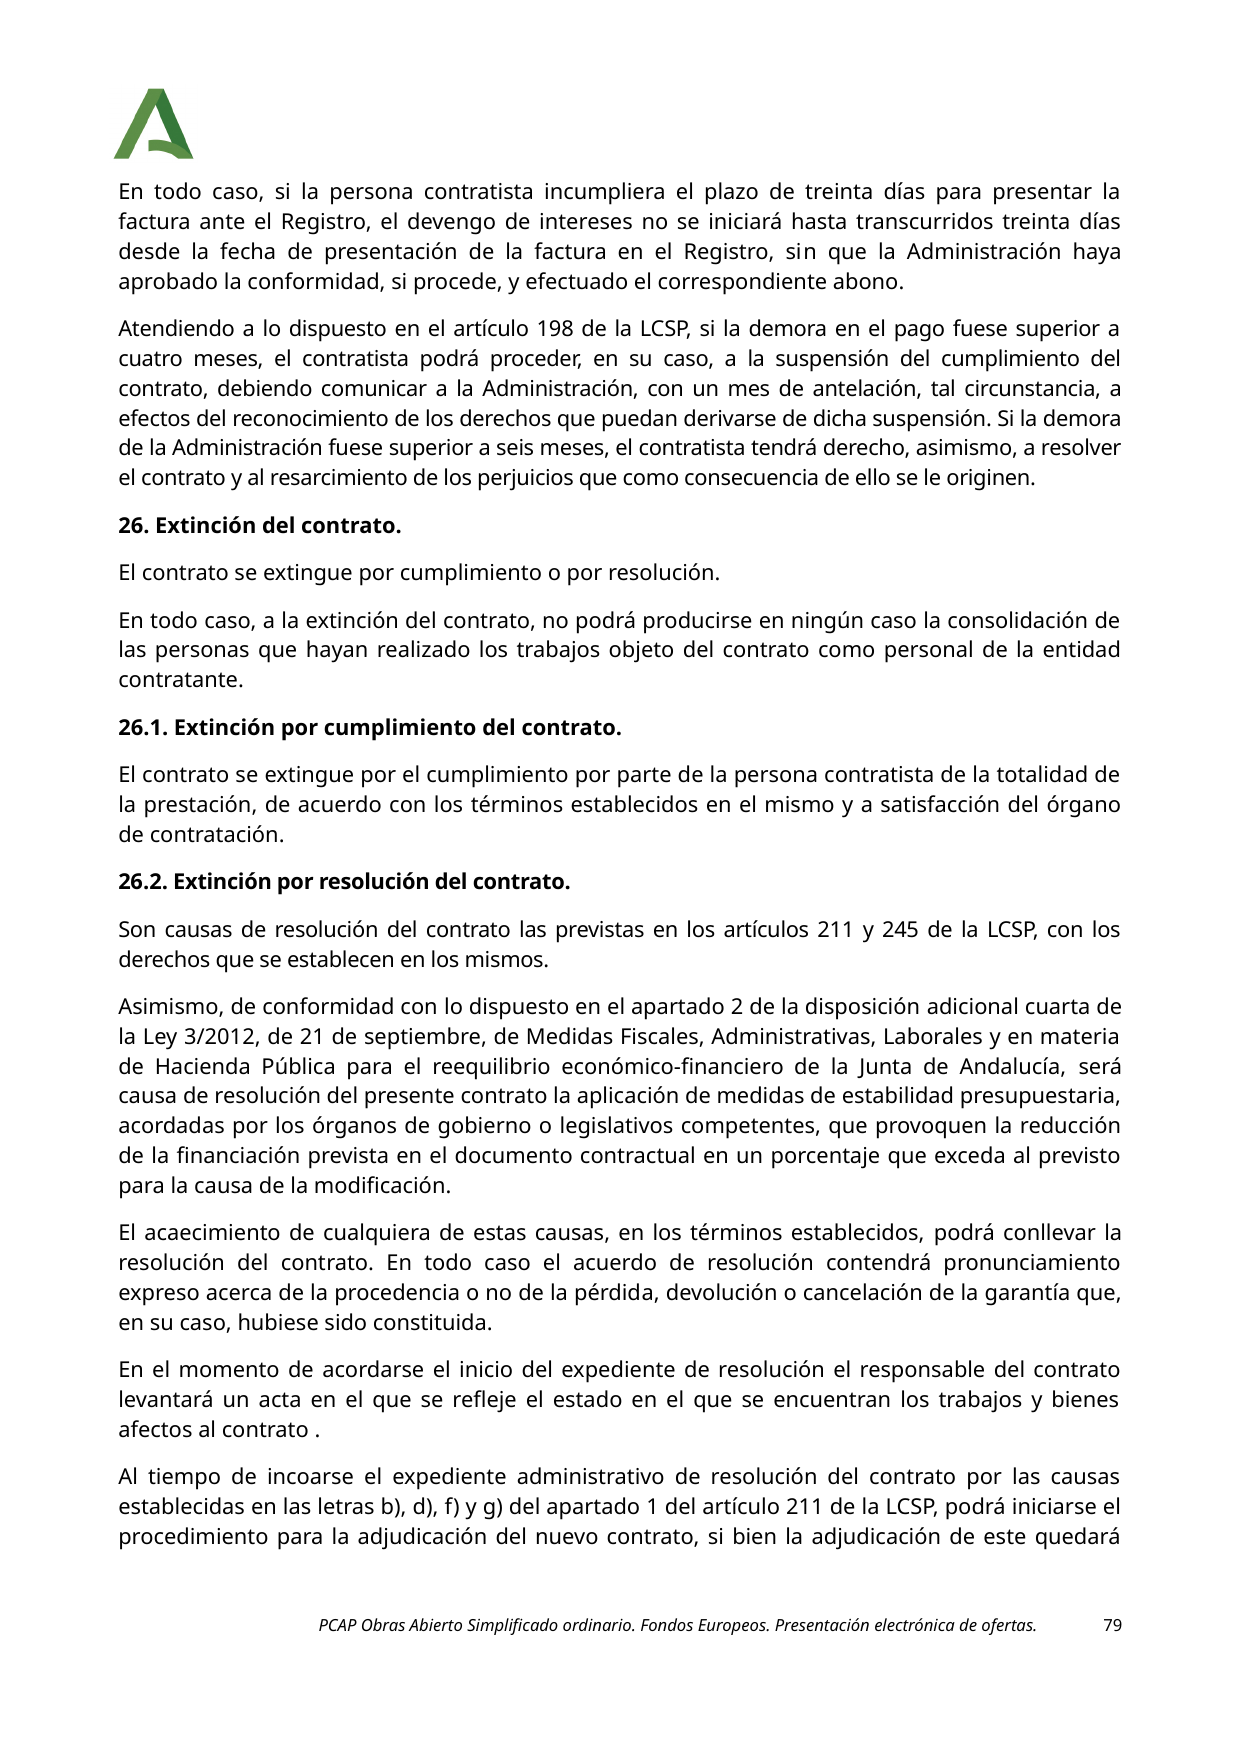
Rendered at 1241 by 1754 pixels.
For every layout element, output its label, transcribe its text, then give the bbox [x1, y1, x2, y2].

subtitle 26.2. Extinción por resolución del contrato. [118, 866, 1122, 896]
text El acaecimiento de cualquiera de estas causas, en los términos establecidos, podrá conllevar la resolución del contrato. En todo caso el acuerdo de resolución contendrá pronunciamiento expreso acerca de la procedencia o no de la pérdida, devolución o cancelación de la garantía que, en su caso, hubiese sido constituida. [118, 1217, 1122, 1337]
text El contrato se extingue por el cumplimiento por parte de la persona contratista de la totalidad de la prestación, de acuerdo con los términos establecidos en el mismo y a satisfacción del órgano de contratación. [118, 759, 1122, 849]
text Al tiempo de incoarse el expediente administrativo de resolución del contrato por las causas establecidas en las letras b), d), f) y g) del apartado 1 del artículo 211 de la LCSP, podrá iniciarse el procedimiento para la adjudicación del nuevo contrato, si bien la adjudicación de este quedará [118, 1461, 1122, 1551]
text Son causas de resolución del contrato las previstas en los artículos 211 y 245 de la LCSP, con los derechos que se establecen en los mismos. [118, 914, 1122, 973]
text En todo caso, a la extinción del contrato, no podrá producirse en ningún caso la consolidación de las personas que hayan realizado los trabajos objeto del contrato como personal de la entidad contratante. [118, 605, 1122, 694]
text En el momento de acordarse el inicio del expediente de resolución el responsable del contrato levantará un acta en el que se refleje el estado en el que se encuentran los trabajos y bienes afectos al contrato . [118, 1354, 1122, 1444]
text Atendiendo a lo dispuesto en el artículo 198 de la LCSP, si la demora en el pago fuese superior a cuatro meses, el contratista podrá proceder, en su caso, a la suspensión del cumplimiento del contrato, debiendo comunicar a la Administración, con un mes de antelación, tal circunstancia, a efectos del reconocimiento de los derechos que puedan derivarse de dicha suspensión. Si la demora de la Administración fuese superior a seis meses, el contratista tendrá derecho, asimismo, a resolver el contrato y al resarcimiento de los perjuicios que como consecuencia de ello se le originen. [118, 313, 1122, 492]
text Asimismo, de conformidad con lo dispuesto en el apartado 2 de la disposición adicional cuarta de la Ley 3/2012, de 21 de septiembre, de Medidas Fiscales, Administrativas, Laborales y en materia de Hacienda Pública para el reequilibrio económico-financiero de la Junta de Andalucía, será causa de resolución del presente contrato la aplicación de medidas de estabilidad presupuestaria, acordadas por los órganos de gobierno o legislativos competentes, que provoquen la reducción de la financiación prevista en el documento contractual en un porcentaje que exceda al previsto para la causa de la modificación. [118, 991, 1122, 1200]
picture [109, 84, 198, 163]
text El contrato se extingue por cumplimiento o por resolución. [118, 557, 1122, 587]
subtitle 26.1. Extinción por cumplimiento del contrato. [118, 712, 1122, 742]
text En todo caso, si la persona contratista incumpliera el plazo de treinta días para presentar la factura ante el Registro, el devengo de intereses no se iniciará hasta transcurridos treinta días desde la fecha de presentación de la factura en el Registro, sin que la Administración haya aprobado la conformidad, si procede, y efectuado el correspondiente abono. [118, 176, 1122, 296]
subtitle 26. Extinción del contrato. [118, 510, 1122, 539]
